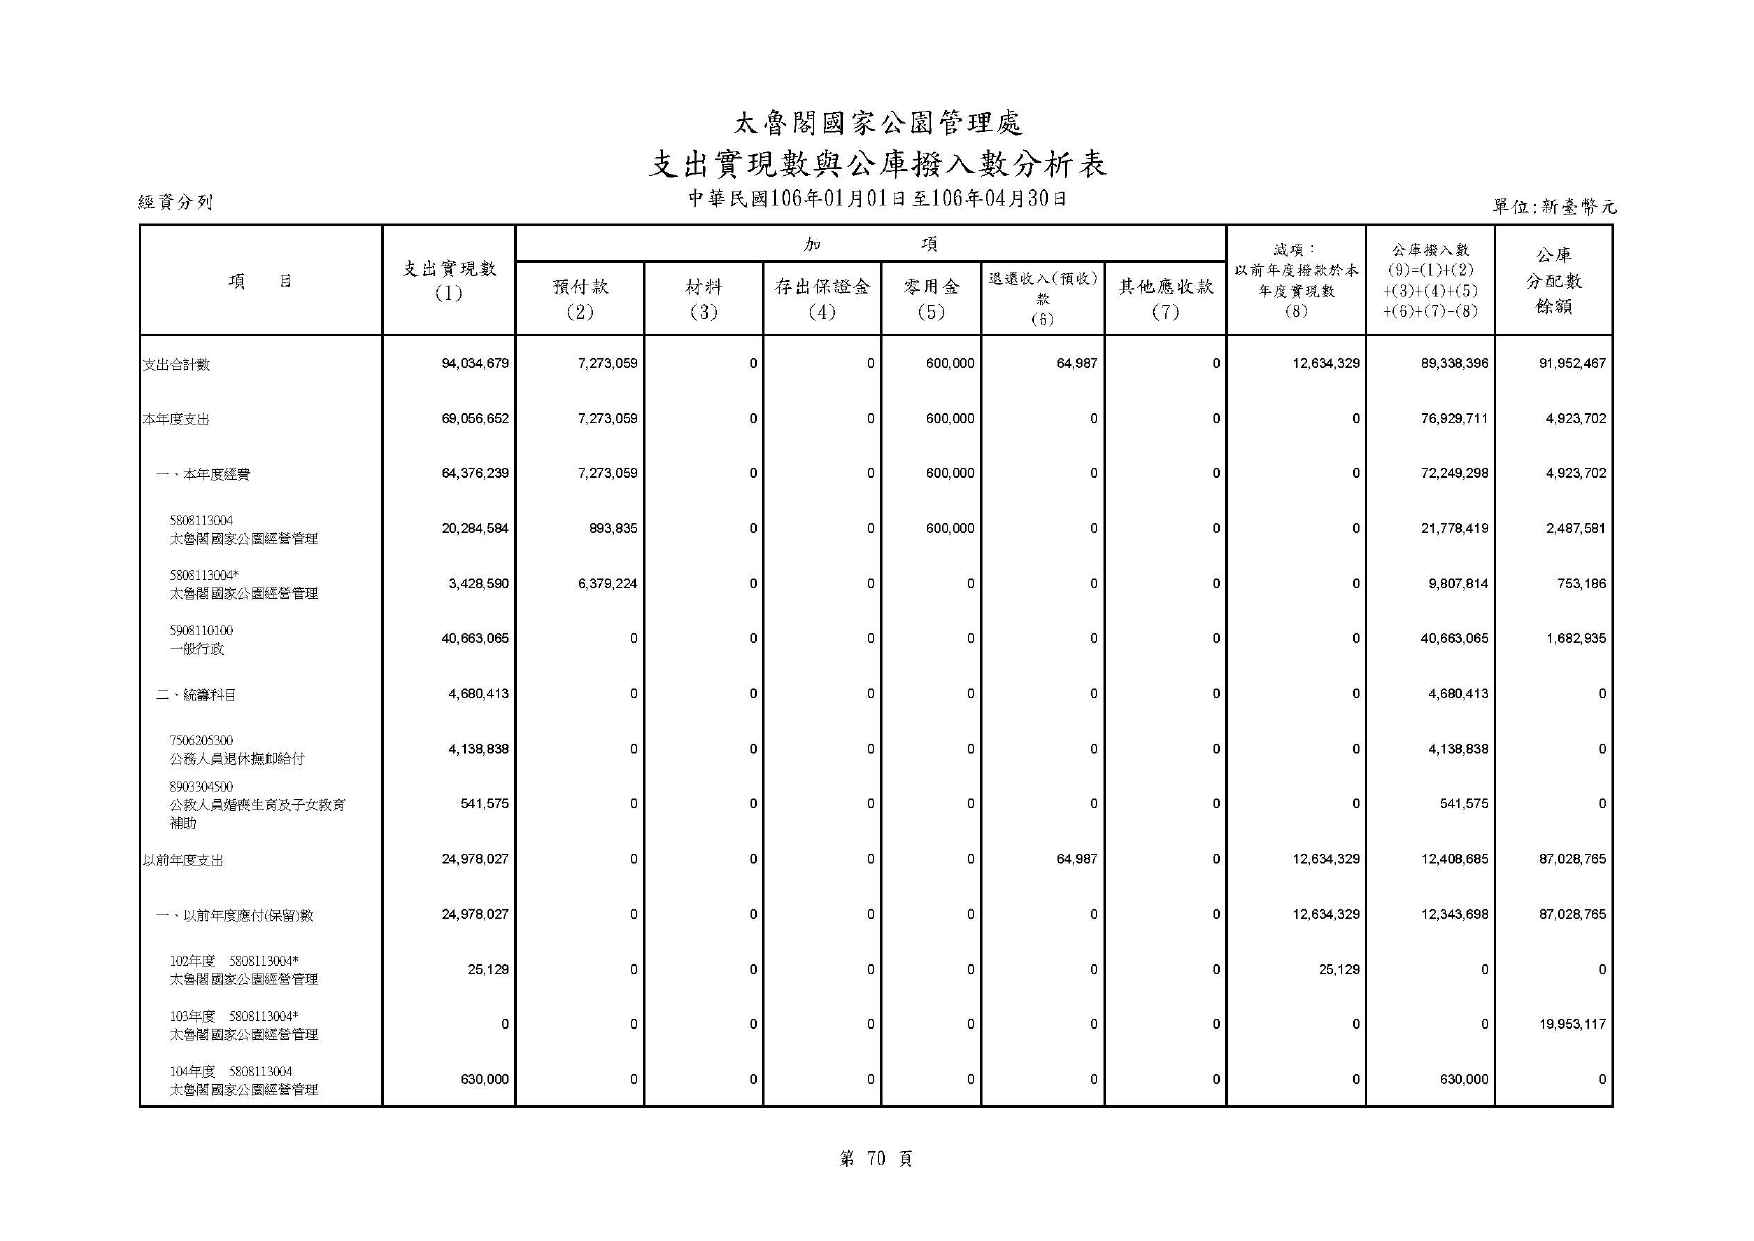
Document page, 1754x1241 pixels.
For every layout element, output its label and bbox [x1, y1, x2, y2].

picture [59, 59, 1695, 1216]
